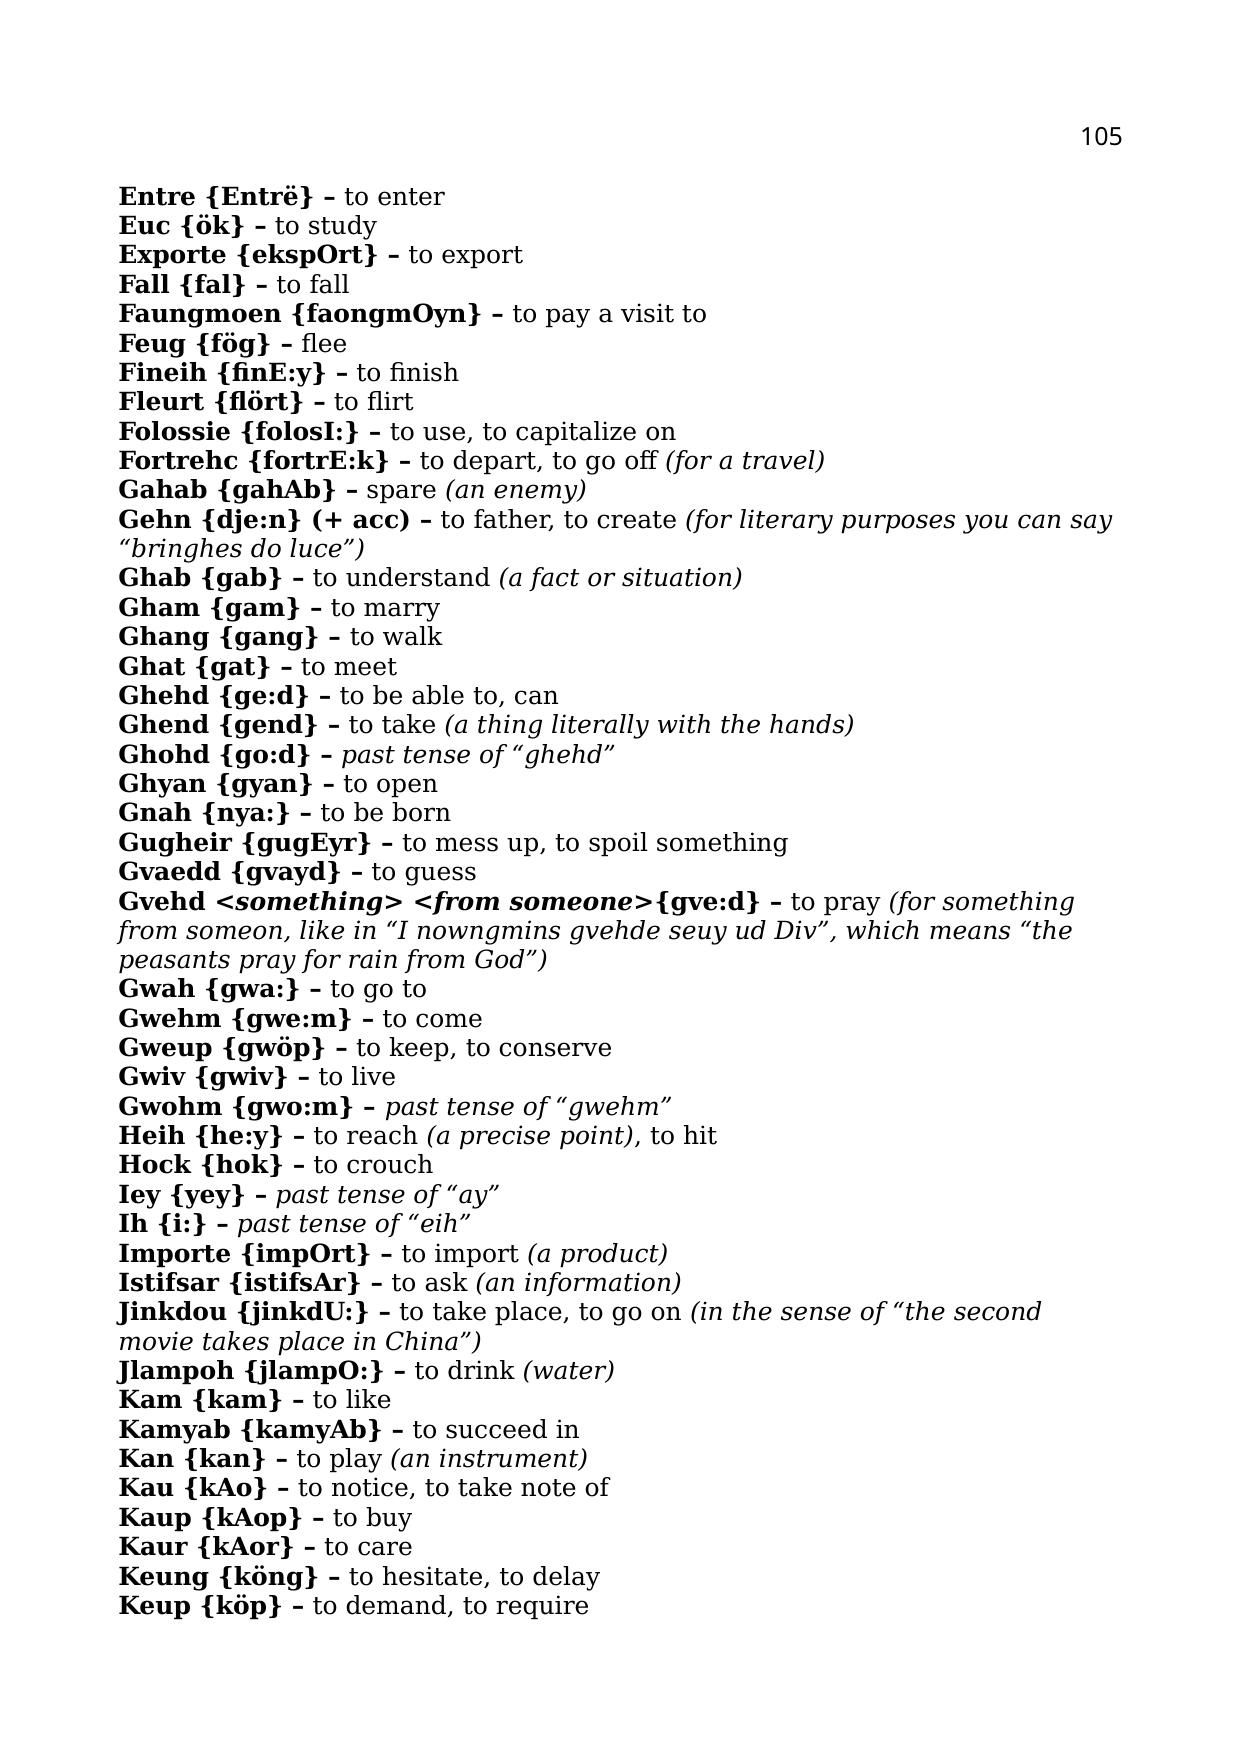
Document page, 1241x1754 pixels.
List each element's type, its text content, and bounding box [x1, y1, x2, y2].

text Ih {i:} – past tense of “eih” [118, 1209, 1123, 1238]
text Gwehm {gwe:m} – to come [118, 1003, 1123, 1033]
text Iey {yey} – past tense of “ay” [118, 1180, 1123, 1209]
text Fineih {finE:y} – to finish [118, 358, 1123, 387]
text Gham {gam} – to marry [118, 593, 1123, 622]
text Jlampoh {jlampO:} – to drink (water) [118, 1356, 1123, 1385]
text Folossie {folosI:} – to use, to capitalize on [118, 417, 1123, 446]
text Jinkdou {jinkdU:} – to take place, to go on (in the sense of “the second movie takes place in China”) [118, 1297, 1123, 1356]
text Kamyab {kamyAb} – to succeed in [118, 1414, 1123, 1444]
text Ghyan {gyan} – to open [118, 769, 1123, 798]
text Gwohm {gwo:m} – past tense of “gwehm” [118, 1092, 1123, 1121]
text Heih {he:y} – to reach (a precise point), to hit [118, 1121, 1123, 1150]
text Ghat {gat} – to meet [118, 651, 1123, 681]
text Ghab {gab} – to understand (a fact or situation) [118, 563, 1123, 593]
text Kaur {kAor} – to care [118, 1532, 1123, 1561]
text Euc {ök} – to study [118, 211, 1123, 240]
text Hock {hok} – to crouch [118, 1150, 1123, 1180]
text Ghend {gend} – to take (a thing literally with the hands) [118, 710, 1123, 739]
text Gugheir {gugEyr} – to mess up, to spoil something [118, 828, 1123, 857]
text Gweup {gwöp} – to keep, to conserve [118, 1033, 1123, 1062]
text Ghehd {ge:d} – to be able to, can [118, 681, 1123, 710]
text Feug {fög} – flee [118, 328, 1123, 358]
text Gnah {nya:} – to be born [118, 798, 1123, 828]
text Kam {kam} – to like [118, 1385, 1123, 1414]
text Istifsar {istifsAr} – to ask (an information) [118, 1268, 1123, 1297]
text Ghohd {go:d} – past tense of “ghehd” [118, 739, 1123, 769]
text Kan {kan} – to play (an instrument) [118, 1444, 1123, 1473]
text Entre {Entrë} – to enter [118, 182, 1123, 211]
text Kau {kAo} – to notice, to take note of [118, 1473, 1123, 1503]
text Gehn {dje:n} (+ acc) – to father, to create (for literary purposes you can say “bringhes do luce”) [118, 505, 1123, 563]
text Gahab {gahAb} – spare (an enemy) [118, 475, 1123, 505]
text Fortrehc {fortrE:k} – to depart, to go off (for a travel) [118, 446, 1123, 475]
text Gwiv {gwiv} – to live [118, 1062, 1123, 1092]
text Gvaedd {gvayd} – to guess [118, 857, 1123, 886]
text Kaup {kAop} – to buy [118, 1503, 1123, 1532]
text Fall {fal} – to fall [118, 270, 1123, 299]
text Fleurt {flört} – to flirt [118, 387, 1123, 417]
text Importe {impOrt} – to import (a product) [118, 1238, 1123, 1268]
text Faungmoen {faongmOyn} – to pay a visit to [118, 299, 1123, 328]
text Gwah {gwa:} – to go to [118, 974, 1123, 1003]
text Ghang {gang} – to walk [118, 622, 1123, 651]
text Keung {köng} – to hesitate, to delay [118, 1561, 1123, 1591]
text Keup {köp} – to demand, to require [118, 1591, 1123, 1620]
text Gvehd <something> <from someone>{gve:d} – to pray (for something from someon, like in “I nowngmins gvehde seuy ud Div”, which means “the peasants pray for rain from God”) [118, 886, 1123, 974]
text Exporte {ekspOrt} – to export [118, 240, 1123, 270]
